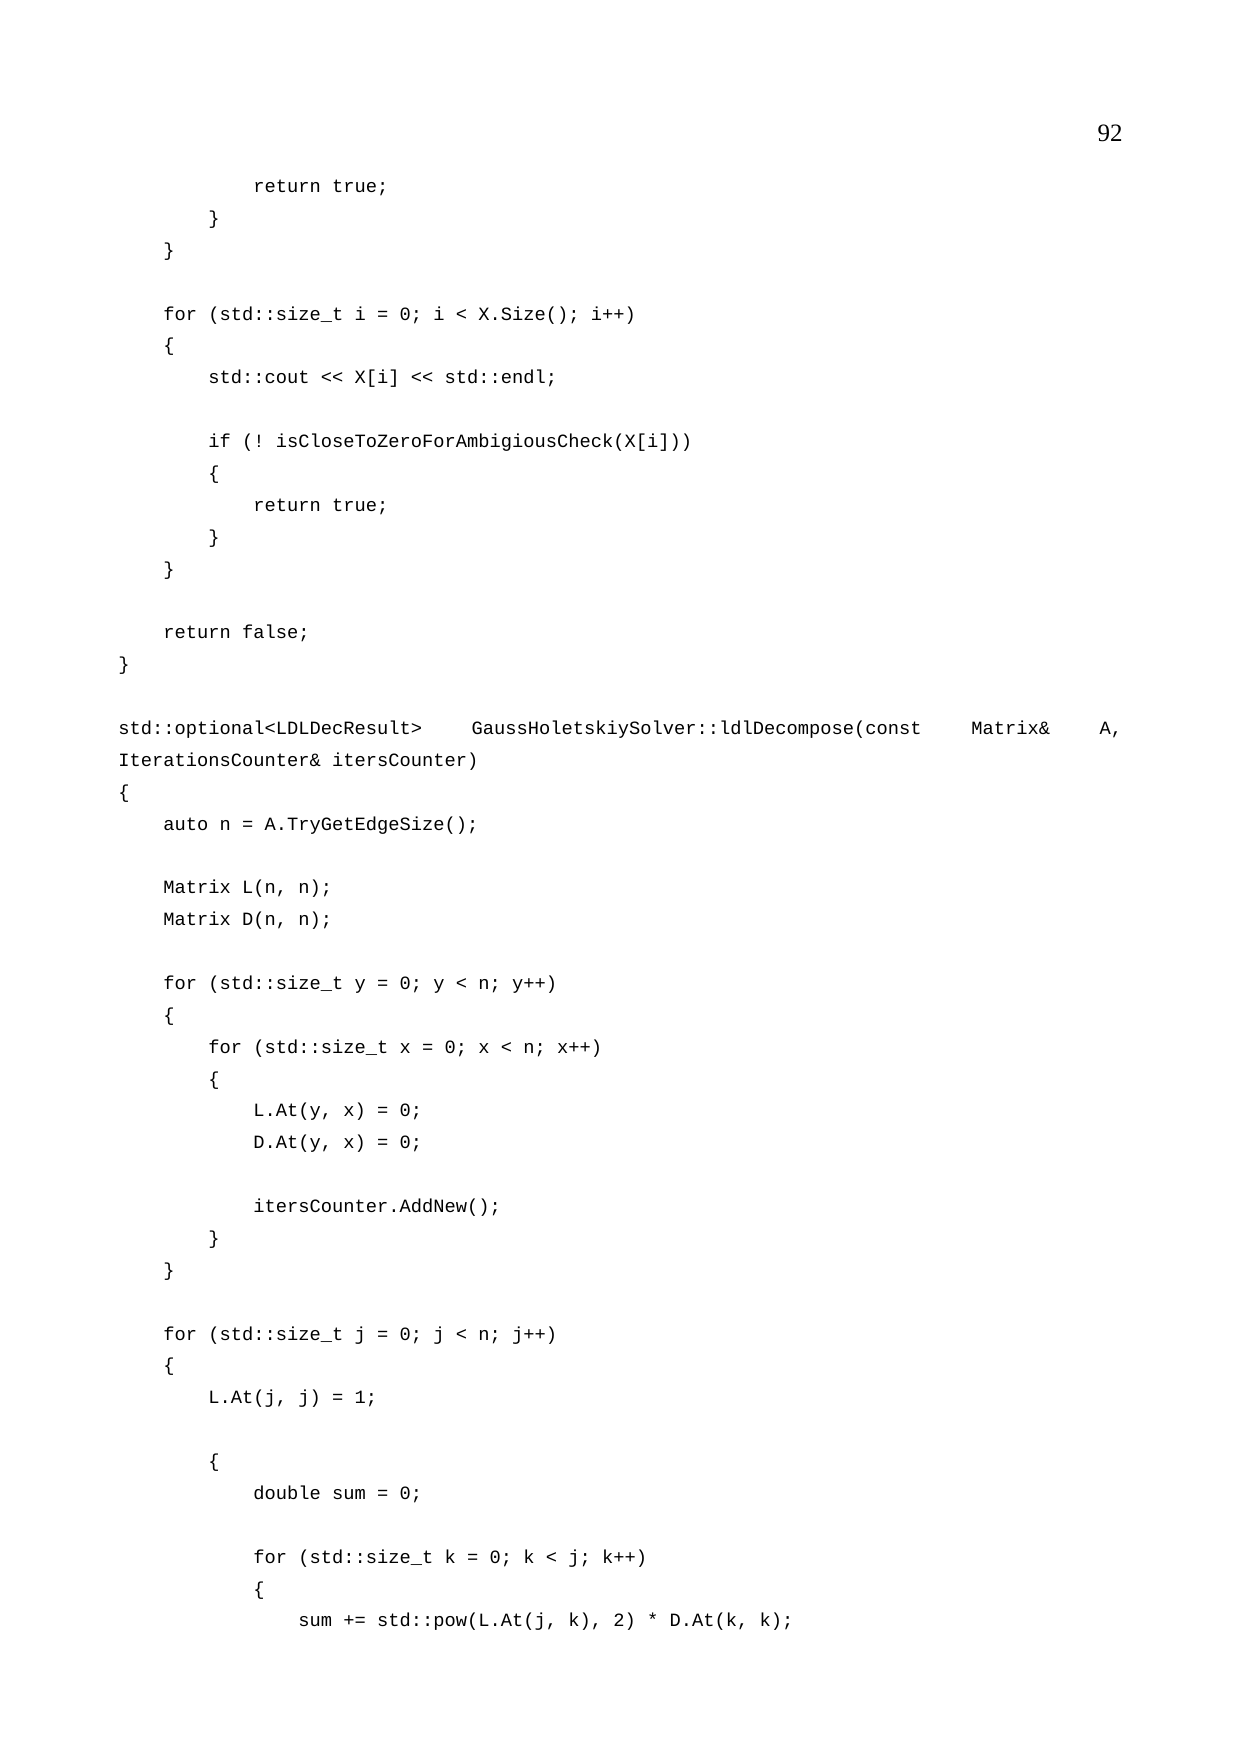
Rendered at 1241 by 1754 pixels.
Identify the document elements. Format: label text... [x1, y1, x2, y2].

text for (std::size_t i = 0; i < X.Size(); i++) [118, 304, 1122, 326]
text L.At(j, j) = 1; [118, 1388, 1122, 1409]
text { [118, 464, 1122, 485]
text } [118, 1261, 1122, 1282]
text return false; [118, 623, 1122, 644]
text { [118, 336, 1122, 357]
text } [118, 655, 1122, 676]
text { [118, 1579, 1122, 1601]
text { [118, 1452, 1122, 1473]
text for (std::size_t k = 0; k < j; k++) [118, 1547, 1122, 1569]
text Matrix L(n, n); [118, 878, 1122, 899]
text { [118, 1069, 1122, 1091]
text D.At(y, x) = 0; [118, 1133, 1122, 1154]
text return true; [118, 177, 1122, 198]
text } [118, 241, 1122, 262]
text Matrix D(n, n); [118, 910, 1122, 931]
text } [118, 209, 1122, 230]
text auto n = A.TryGetEdgeSize(); [118, 814, 1122, 836]
text for (std::size_t j = 0; j < n; j++) [118, 1324, 1122, 1346]
text for (std::size_t x = 0; x < n; x++) [118, 1037, 1122, 1059]
text if (! isCloseToZeroForAmbigiousCheck(X[i])) [118, 432, 1122, 453]
text } [118, 559, 1122, 581]
text { [118, 782, 1122, 804]
text { [118, 1006, 1122, 1027]
text L.At(y, x) = 0; [118, 1101, 1122, 1122]
text } [118, 1229, 1122, 1250]
text return true; [118, 496, 1122, 517]
text for (std::size_t y = 0; y < n; y++) [118, 974, 1122, 995]
text double sum = 0; [118, 1484, 1122, 1505]
text { [118, 1356, 1122, 1377]
text } [118, 527, 1122, 549]
text sum += std::pow(L.At(j, k), 2) * D.At(k, k); [118, 1611, 1122, 1632]
text itersCounter.AddNew(); [118, 1197, 1122, 1218]
text std::optional<LDLDecResult> GaussHoletskiySolver::ldlDecompose(const Matrix& A, IterationsCounter& itersCounter) [118, 719, 1122, 772]
text std::cout << X[i] << std::endl; [118, 368, 1122, 389]
